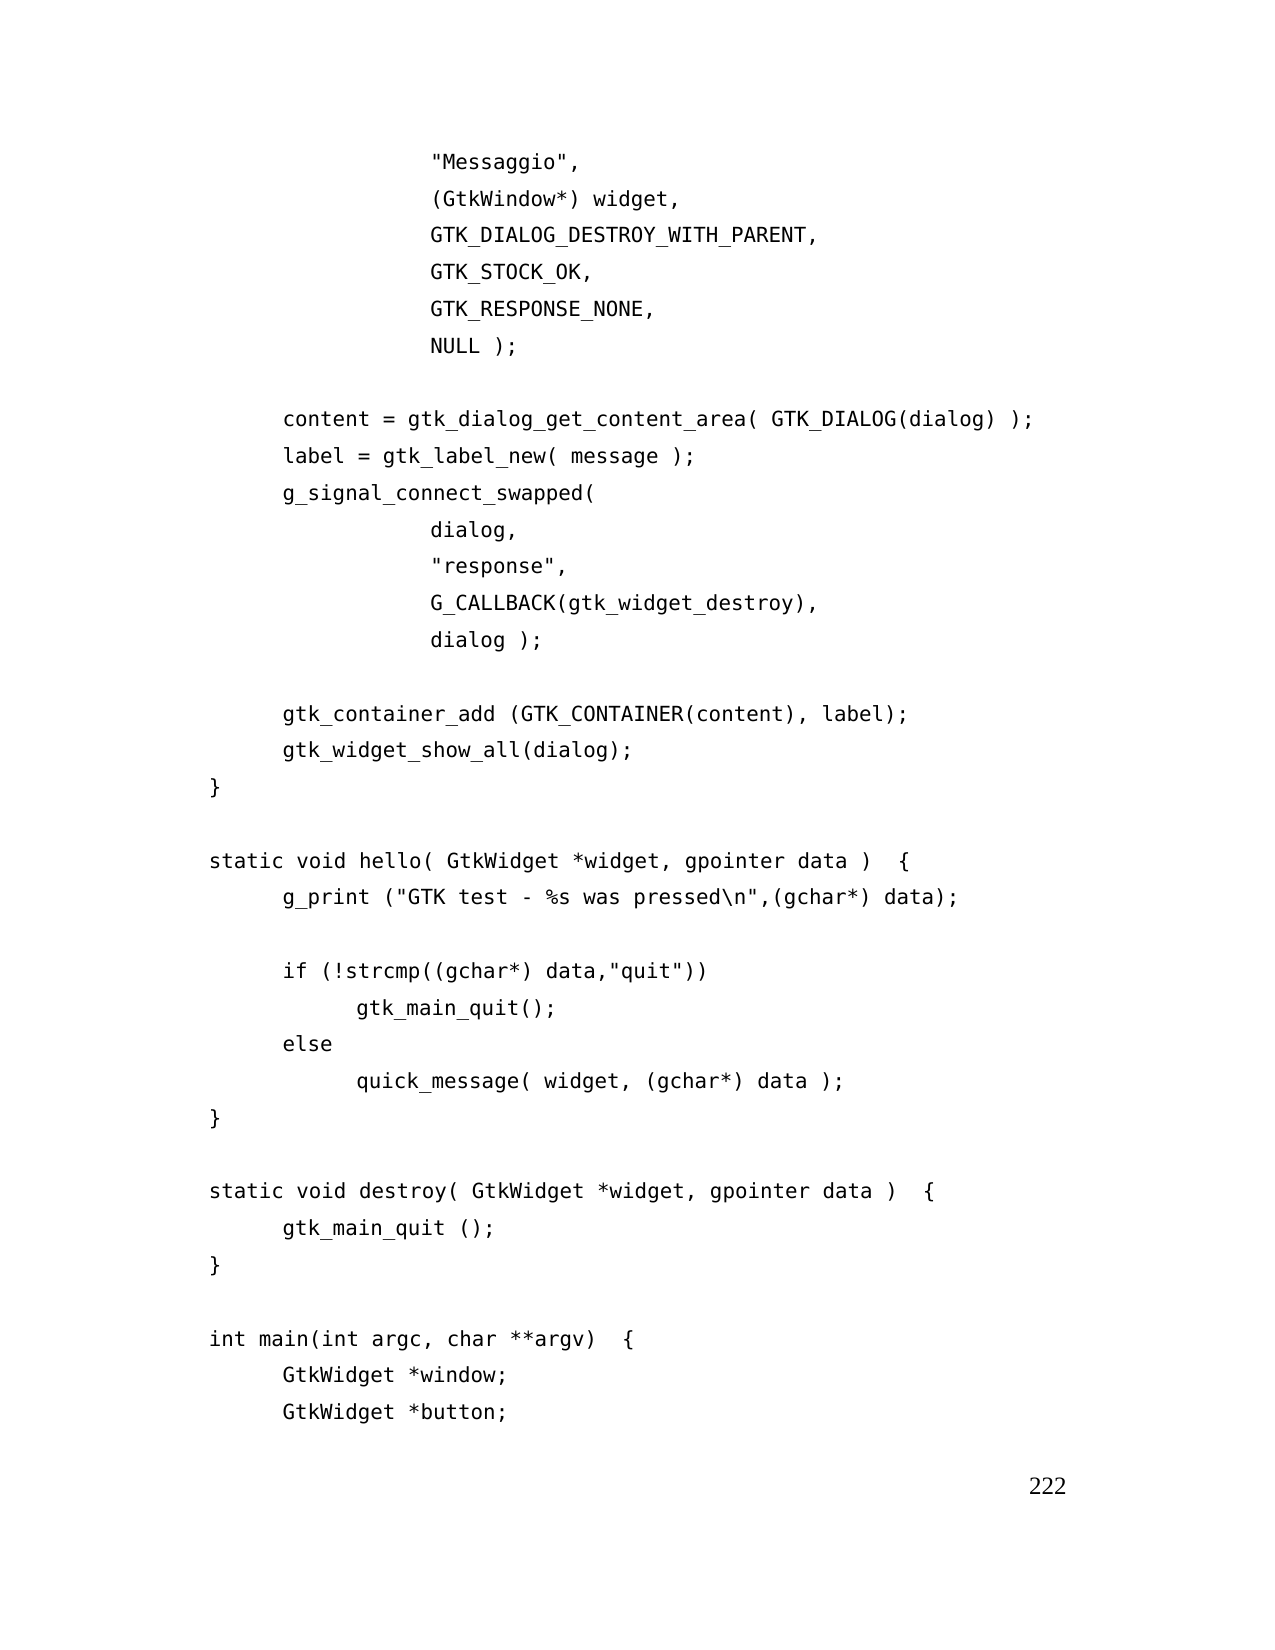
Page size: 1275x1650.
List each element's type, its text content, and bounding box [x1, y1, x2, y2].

text if (!strcmp((gchar*) data,"quit")) [208, 959, 1066, 983]
text } [208, 1253, 1066, 1277]
text GTK_DIALOG_DESTROY_WITH_PARENT, [208, 223, 1066, 248]
text quick_message( widget, (gchar*) data ); [208, 1069, 1066, 1093]
text g_print ("GTK test - %s was pressed\n",(gchar*) data); [208, 885, 1066, 910]
text dialog ); [208, 628, 1066, 652]
text else [208, 1032, 1066, 1057]
text GtkWidget *button; [208, 1400, 1066, 1424]
text gtk_main_quit(); [208, 996, 1066, 1020]
text content = gtk_dialog_get_content_area( GTK_DIALOG(dialog) ); [208, 407, 1066, 432]
text G_CALLBACK(gtk_widget_destroy), [208, 591, 1066, 616]
text int main(int argc, char **argv) { [208, 1327, 1066, 1351]
text static void hello( GtkWidget *widget, gpointer data ) { [208, 849, 1066, 873]
text } [208, 1106, 1066, 1130]
text dialog, [208, 518, 1066, 542]
text g_signal_connect_swapped( [208, 481, 1066, 505]
text "response", [208, 554, 1066, 579]
text gtk_main_quit (); [208, 1216, 1066, 1241]
text "Messaggio", [208, 150, 1066, 174]
text GTK_RESPONSE_NONE, [208, 297, 1066, 321]
text (GtkWindow*) widget, [208, 187, 1066, 211]
text gtk_container_add (GTK_CONTAINER(content), label); [208, 702, 1066, 726]
text GtkWidget *window; [208, 1363, 1066, 1388]
text static void destroy( GtkWidget *widget, gpointer data ) { [208, 1179, 1066, 1204]
text } [208, 775, 1066, 799]
text NULL ); [208, 334, 1066, 358]
text GTK_STOCK_OK, [208, 260, 1066, 284]
text label = gtk_label_new( message ); [208, 444, 1066, 468]
text gtk_widget_show_all(dialog); [208, 738, 1066, 763]
